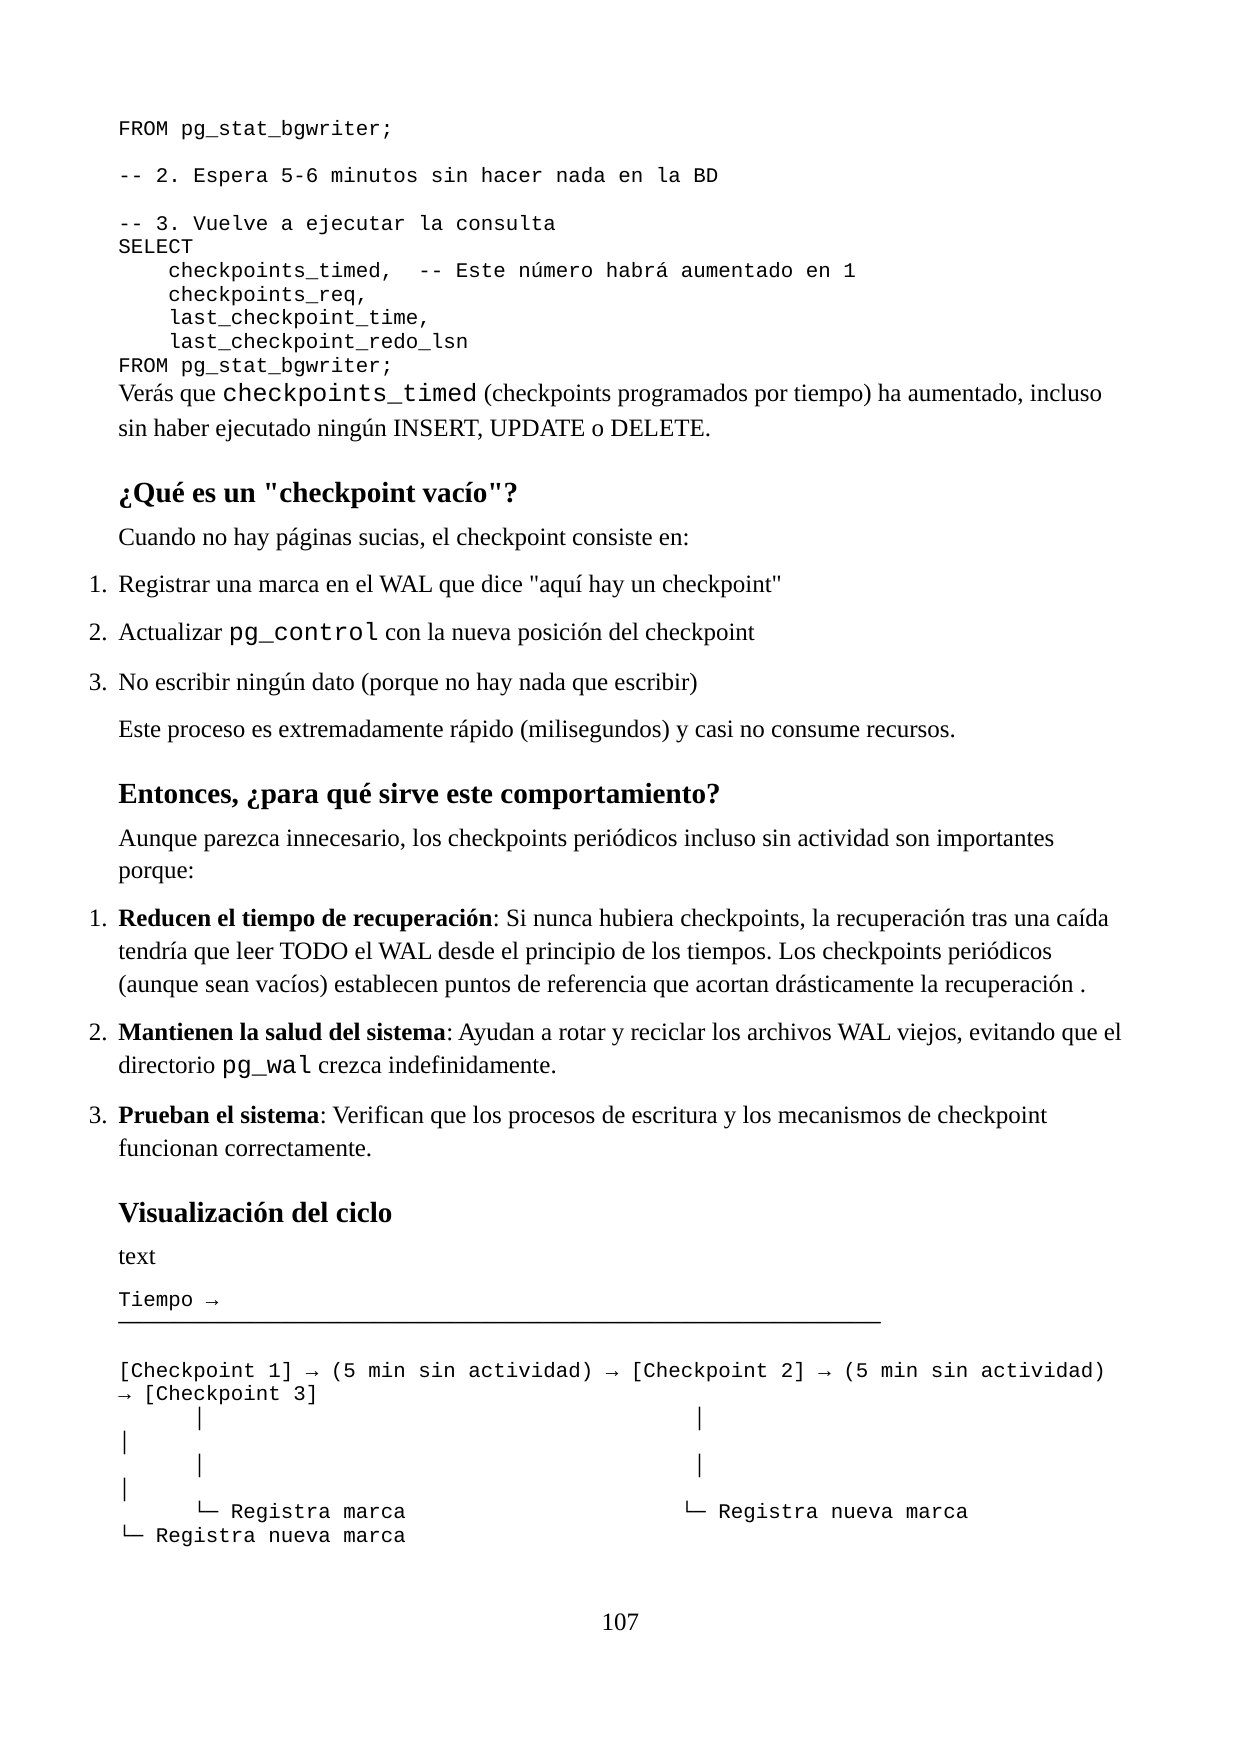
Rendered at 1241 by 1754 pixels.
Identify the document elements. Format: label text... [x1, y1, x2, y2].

list Mantienen la salud del sistema: Ayudan a rotar y reciclar los archivos WAL viejos, evitando que el directorio pg_wal crezca indefinidamente. [118, 1017, 1122, 1081]
text ───────────────────────────────────────────────────────────── [118, 1312, 1122, 1336]
list No escribir ningún dato (porque no hay nada que escribir) [118, 667, 1122, 696]
text Verás que checkpoints_timed (checkpoints programados por tiempo) ha aumentado, incluso sin haber ejecutado ningún INSERT, UPDATE o DELETE. [118, 378, 1122, 442]
text └─ Registra marca └─ Registra nueva marca └─ Registra nueva marca [118, 1502, 1122, 1549]
text Cuando no hay páginas sucias, el checkpoint consiste en: [118, 522, 1122, 550]
subtitle Visualización del ciclo [118, 1195, 1122, 1229]
subtitle Entonces, ¿para qué sirve este comportamiento? [118, 777, 1122, 810]
text last_checkpoint_redo_lsn [118, 331, 1122, 354]
text last_checkpoint_time, [118, 307, 1122, 331]
text text [118, 1241, 1122, 1270]
text -- 2. Espera 5-6 minutos sin hacer nada en la BD [118, 165, 1122, 189]
text Este proceso es extremadamente rápido (milisegundos) y casi no consume recursos. [118, 714, 1122, 743]
text Aunque parezca innecesario, los checkpoints periódicos incluso sin actividad son importantes porque: [118, 823, 1122, 884]
list Registrar una marca en el WAL que dice "aquí hay un checkpoint" [118, 569, 1122, 598]
text │ │ │ [118, 1407, 1122, 1454]
text [Checkpoint 1] → (5 min sin actividad) → [Checkpoint 2] → (5 min sin actividad) → [Checkpoint 3] [118, 1360, 1122, 1407]
list Prueban el sistema: Verifican que los procesos de escritura y los mecanismos de checkpoint funcionan correctamente. [118, 1100, 1122, 1162]
text -- 3. Vuelve a ejecutar la consulta [118, 213, 1122, 236]
text SELECT [118, 236, 1122, 260]
text │ │ │ [118, 1454, 1122, 1502]
text FROM pg_stat_bgwriter; [118, 118, 1122, 142]
subtitle ¿Qué es un "checkpoint vacío"? [118, 476, 1122, 509]
list Actualizar pg_control con la nueva posición del checkpoint [118, 617, 1122, 648]
text FROM pg_stat_bgwriter; [118, 354, 1122, 378]
text checkpoints_timed, -- Este número habrá aumentado en 1 [118, 260, 1122, 284]
text Tiempo → [118, 1289, 1122, 1312]
list Reducen el tiempo de recuperación: Si nunca hubiera checkpoints, la recuperación tras una caída tendría que leer TODO el WAL desde el principio de los tiempos. Los checkpoints periódicos (aunque sean vacíos) establecen puntos de referencia que acortan drásticamente la recuperación . [118, 903, 1122, 998]
text checkpoints_req, [118, 284, 1122, 307]
